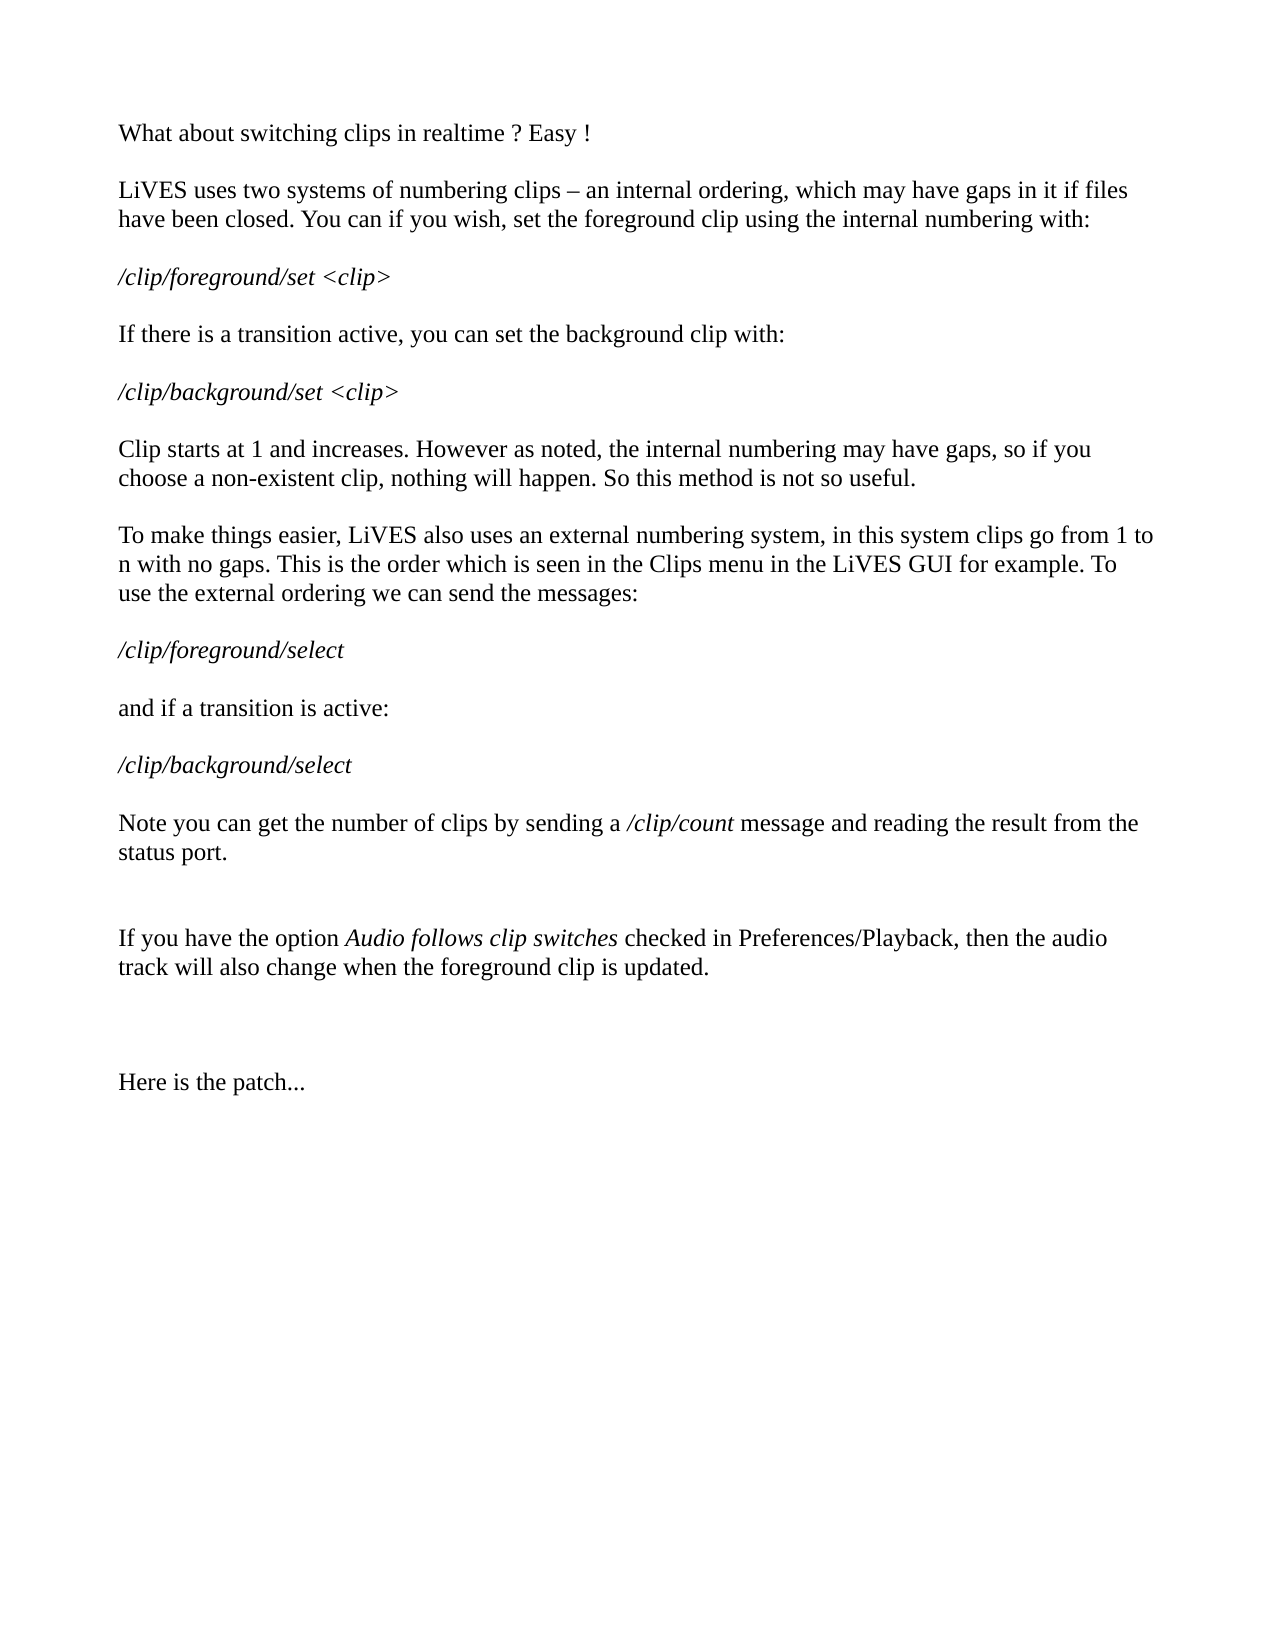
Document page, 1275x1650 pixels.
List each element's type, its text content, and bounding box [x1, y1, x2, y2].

text and if a transition is active: [118, 693, 1157, 722]
text /clip/background/select [118, 751, 1157, 779]
text LiVES uses two systems of numbering clips – an internal ordering, which may have gaps in it if files have been closed. You can if you wish, set the foreground clip using the internal numbering with: [118, 176, 1157, 233]
text /clip/foreground/select [118, 636, 1157, 664]
text If you have the option Audio follows clip switches checked in Preferences/Playback, then the audio track will also change when the foreground clip is updated. [118, 923, 1157, 981]
text What about switching clips in realtime ? Easy ! [118, 118, 1157, 147]
text Here is the patch... [118, 1067, 1157, 1096]
text /clip/foreground/set <clip> [118, 262, 1157, 291]
text If there is a transition active, you can set the background clip with: [118, 319, 1157, 348]
text Note you can get the number of clips by sending a /clip/count message and reading the result from the status port. [118, 808, 1157, 866]
text /clip/background/set <clip> [118, 377, 1157, 406]
text To make things easier, LiVES also uses an external numbering system, in this system clips go from 1 to n with no gaps. This is the order which is seen in the Clips menu in the LiVES GUI for example. To use the external ordering we can send the messages: [118, 521, 1157, 607]
text Clip starts at 1 and increases. However as noted, the internal numbering may have gaps, so if you choose a non-existent clip, nothing will happen. So this method is not so useful. [118, 434, 1157, 492]
